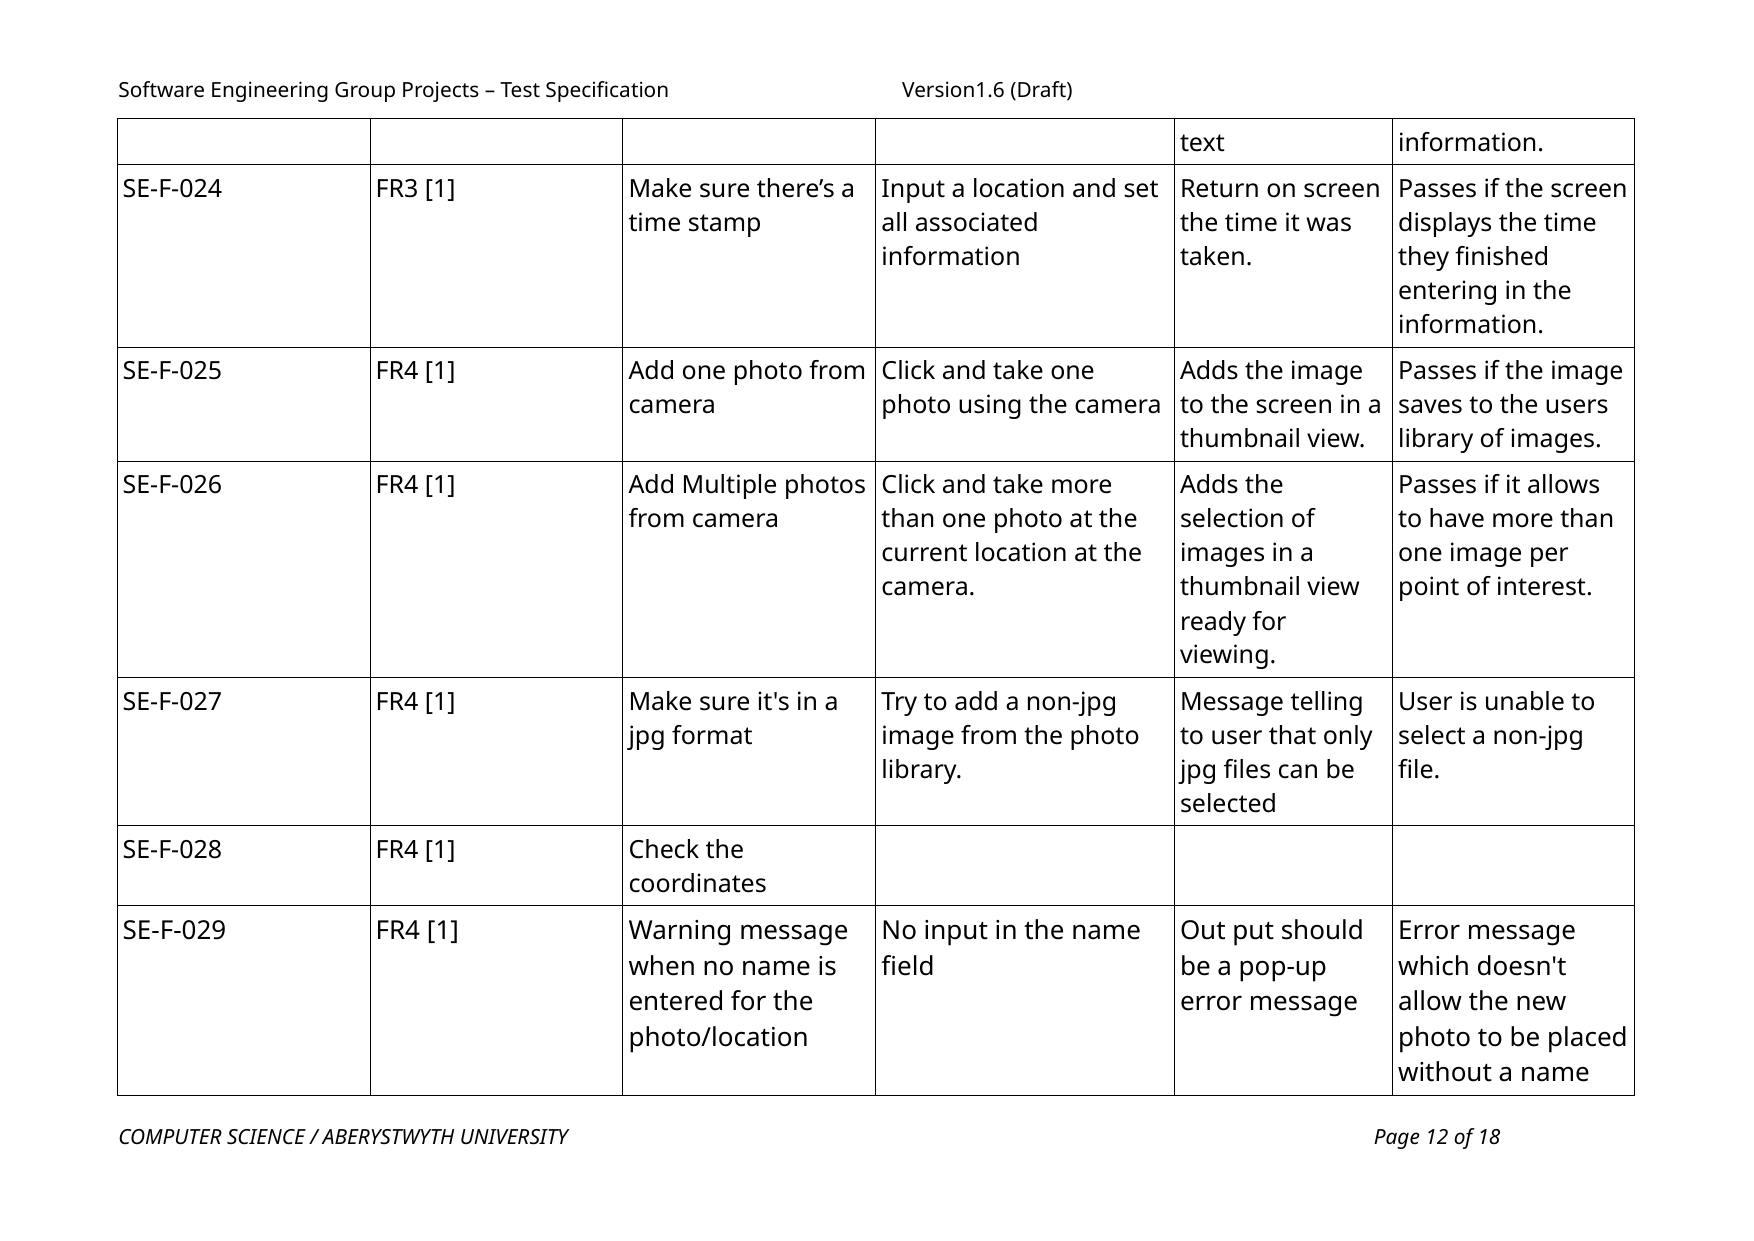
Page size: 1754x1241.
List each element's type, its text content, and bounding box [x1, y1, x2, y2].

table_cell SE-F-028 [118, 826, 370, 905]
table_cell information. [1393, 119, 1634, 164]
table_cell Out put should be a pop-up error message [1175, 906, 1392, 1095]
table_cell [371, 119, 622, 164]
table_cell SE-F-024 [118, 165, 370, 346]
table_cell Click and take one photo using the camera [876, 348, 1174, 461]
table_cell text [1175, 119, 1392, 164]
table_cell Check the coordinates [623, 826, 875, 905]
table_cell Passes if the image saves to the users library of images. [1393, 348, 1634, 461]
table_cell Error message which doesn't allow the new photo to be placed without a name [1393, 906, 1634, 1095]
table_cell [1393, 826, 1634, 905]
table_cell SE-F-029 [118, 906, 370, 1095]
table_cell [1175, 826, 1392, 905]
table_cell Add one photo from camera [623, 348, 875, 461]
table_cell User is unable to select a non-jpg file. [1393, 678, 1634, 825]
table_cell SE-F-026 [118, 462, 370, 677]
table_cell Adds the selection of images in a thumbnail view ready for viewing. [1175, 462, 1392, 677]
table_cell Make sure it's in a jpg format [623, 678, 875, 825]
table_cell FR4 [1] [371, 678, 622, 825]
table_cell SE-F-025 [118, 348, 370, 461]
table_cell Input a location and set all associated information [876, 165, 1174, 346]
table_cell Return on screen the time it was taken. [1175, 165, 1392, 346]
table_cell Click and take more than one photo at the current location at the camera. [876, 462, 1174, 677]
table_cell [876, 119, 1174, 164]
table_cell [118, 119, 370, 164]
table_cell Passes if the screen displays the time they finished entering in the information. [1393, 165, 1634, 346]
table_cell SE-F-027 [118, 678, 370, 825]
table_cell [876, 826, 1174, 905]
table_cell Try to add a non-jpg image from the photo library. [876, 678, 1174, 825]
table_cell [623, 119, 875, 164]
table_cell FR4 [1] [371, 348, 622, 461]
table_cell FR4 [1] [371, 826, 622, 905]
table_cell Adds the image to the screen in a thumbnail view. [1175, 348, 1392, 461]
table_cell FR3 [1] [371, 165, 622, 346]
table_cell FR4 [1] [371, 906, 622, 1095]
table_cell Warning message when no name is entered for the photo/location [623, 906, 875, 1095]
table_cell Passes if it allows to have more than one image per point of interest. [1393, 462, 1634, 677]
table_cell Add Multiple photos from camera [623, 462, 875, 677]
table_cell No input in the name field [876, 906, 1174, 1095]
table_cell Message telling to user that only jpg files can be selected [1175, 678, 1392, 825]
table_cell FR4 [1] [371, 462, 622, 677]
table_cell Make sure there’s a time stamp [623, 165, 875, 346]
